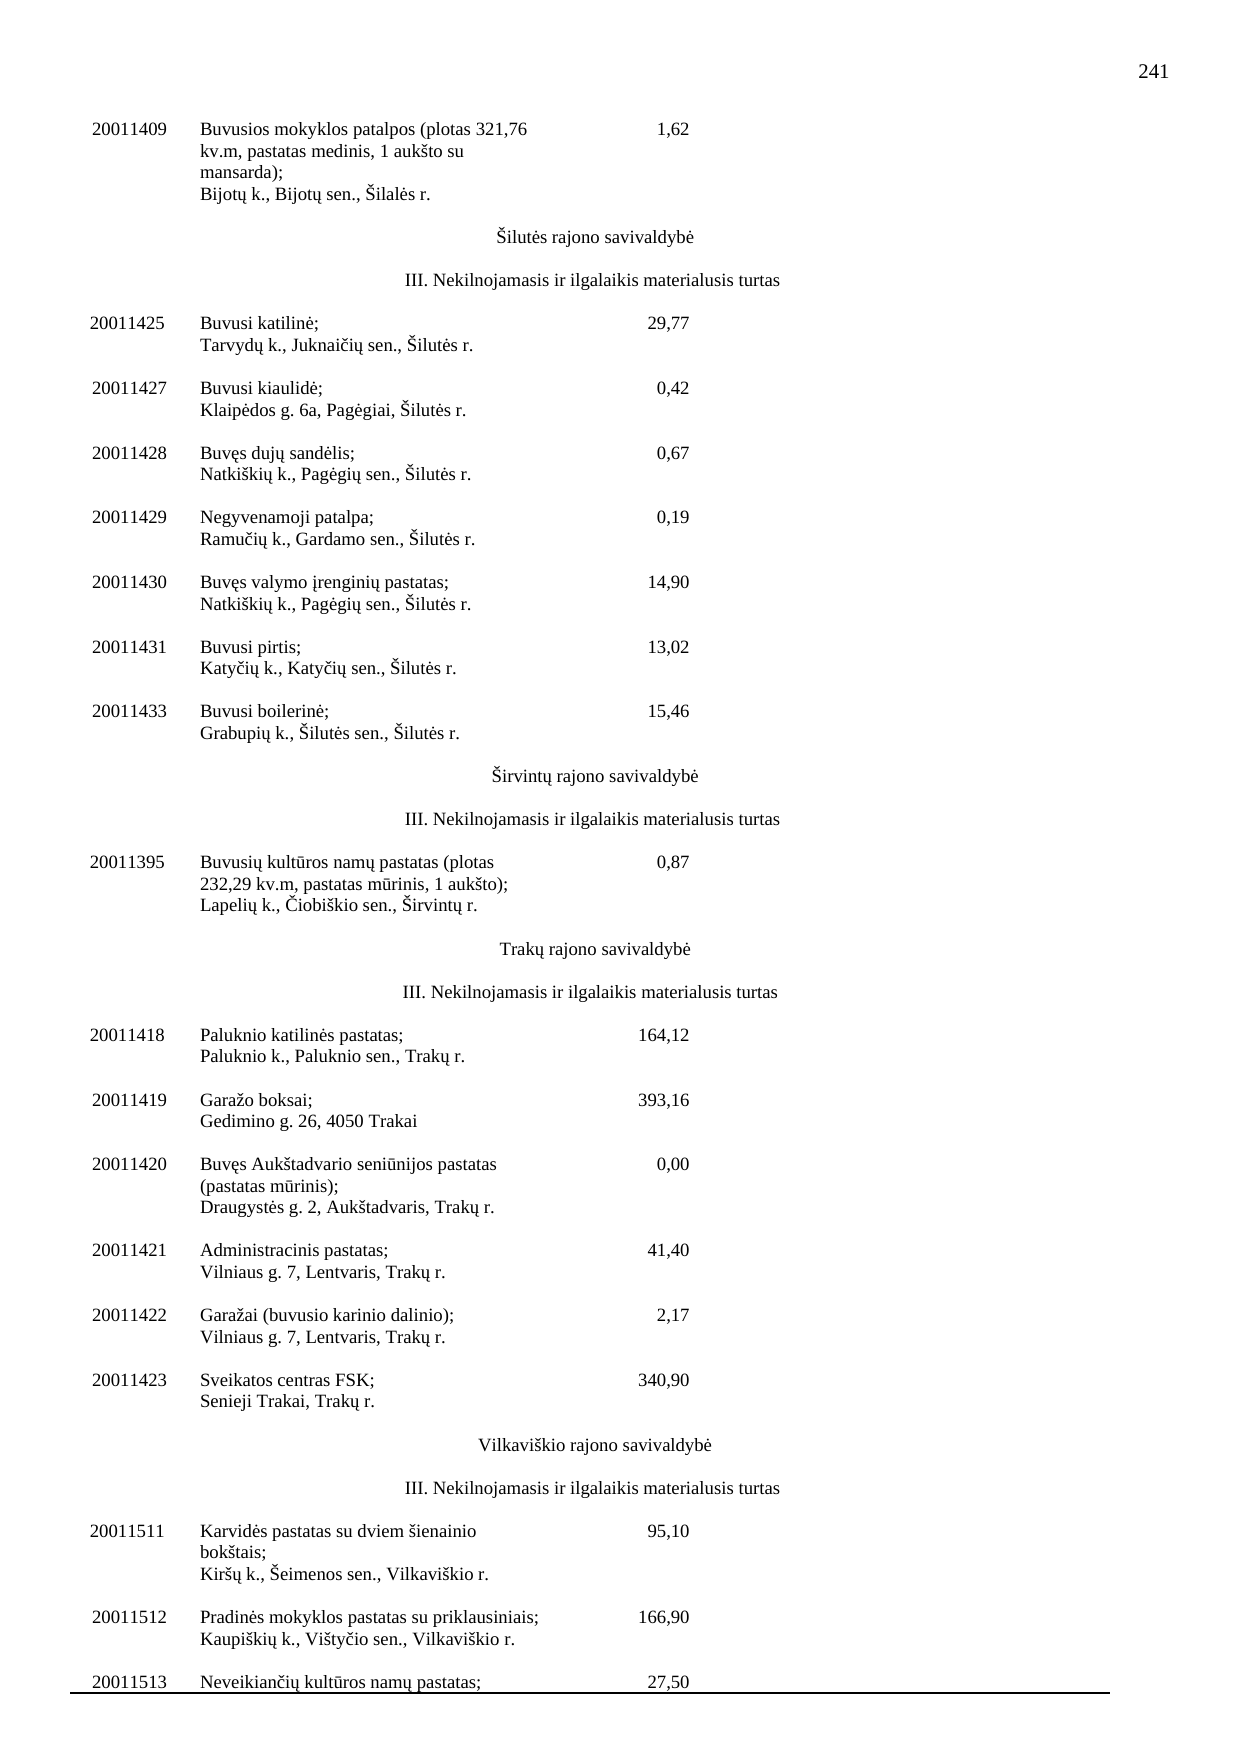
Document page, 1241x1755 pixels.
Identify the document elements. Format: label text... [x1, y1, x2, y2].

table_cell [1026, 1153, 1110, 1239]
table_cell 20011430 [70, 571, 188, 636]
table_cell 0,42 [558, 377, 705, 442]
table_cell [1026, 700, 1110, 765]
table_cell 20011429 [70, 506, 188, 571]
table_cell [705, 1153, 838, 1239]
table_cell III. Nekilnojamasis ir ilgalaikis materialusis turtas [70, 981, 1110, 1024]
table_cell [1026, 1369, 1110, 1433]
table_cell [927, 636, 1026, 700]
table_cell [838, 1089, 927, 1153]
table_cell [927, 1369, 1026, 1433]
table_cell 27,50 [558, 1671, 705, 1692]
table_cell [927, 312, 1026, 377]
table_cell Garažo boksai; Gedimino g. 26, 4050 Trakai [189, 1089, 558, 1153]
table_cell [705, 1369, 838, 1433]
table_cell 20011428 [70, 442, 188, 506]
table_cell 41,40 [558, 1239, 705, 1304]
table_cell [705, 118, 838, 226]
table_cell [705, 851, 838, 937]
table_cell 14,90 [558, 571, 705, 636]
table_cell [1026, 851, 1110, 937]
table_cell [1026, 571, 1110, 636]
table_cell [838, 700, 927, 765]
table_cell 0,67 [558, 442, 705, 506]
table_cell [927, 118, 1026, 226]
table_cell 164,12 [558, 1024, 705, 1088]
table_cell [705, 1520, 838, 1606]
table_cell [1026, 1520, 1110, 1606]
table_cell [927, 1671, 1026, 1692]
table_cell 20011431 [70, 636, 188, 700]
table_cell 20011433 [70, 700, 188, 765]
table_cell 0,19 [558, 506, 705, 571]
table_cell Negyvenamoji patalpa; Ramučių k., Gardamo sen., Šilutės r. [189, 506, 558, 571]
table_cell [1026, 1239, 1110, 1304]
table_cell [1026, 442, 1110, 506]
table_cell [927, 700, 1026, 765]
table_cell 95,10 [558, 1520, 705, 1606]
table_cell Karvidės pastatas su dviem šienainio bokštais; Kiršų k., Šeimenos sen., Vilkaviškio r. [189, 1520, 558, 1606]
table_cell III. Nekilnojamasis ir ilgalaikis materialusis turtas [70, 269, 1110, 312]
table_cell 15,46 [558, 700, 705, 765]
table_cell [927, 1089, 1026, 1153]
table_cell 29,77 [558, 312, 705, 377]
table_cell [838, 1153, 927, 1239]
table_cell 20011419 [70, 1089, 188, 1153]
table_cell [838, 851, 927, 937]
table_cell [1026, 312, 1110, 377]
table_cell [1026, 377, 1110, 442]
table_cell 20011420 [70, 1153, 188, 1239]
table_cell 20011422 [70, 1304, 188, 1369]
table_cell Buvęs valymo įrenginių pastatas; Natkiškių k., Pagėgių sen., Šilutės r. [189, 571, 558, 636]
table_cell [1026, 1606, 1110, 1671]
table_cell 13,02 [558, 636, 705, 700]
table_cell 20011511 [70, 1520, 188, 1606]
table_cell [927, 1239, 1026, 1304]
table_cell [838, 377, 927, 442]
table_cell [927, 571, 1026, 636]
table_cell [838, 1024, 927, 1088]
table_cell [705, 442, 838, 506]
table_cell 20011513 [70, 1671, 188, 1692]
table_cell Trakų rajono savivaldybė [70, 938, 1110, 981]
table_cell [705, 1089, 838, 1153]
table_cell [1026, 1304, 1110, 1369]
table_cell [838, 1671, 927, 1692]
table_cell [838, 506, 927, 571]
table_cell III. Nekilnojamasis ir ilgalaikis materialusis turtas [70, 1477, 1110, 1520]
table_cell Administracinis pastatas; Vilniaus g. 7, Lentvaris, Trakų r. [189, 1239, 558, 1304]
table_cell [705, 1024, 838, 1088]
table_cell [838, 1606, 927, 1671]
table_cell [705, 700, 838, 765]
table_cell [838, 1304, 927, 1369]
table_cell [927, 506, 1026, 571]
table_cell 2,17 [558, 1304, 705, 1369]
table_cell 20011512 [70, 1606, 188, 1671]
table_cell [927, 851, 1026, 937]
table_cell Buvusi boilerinė; Grabupių k., Šilutės sen., Šilutės r. [189, 700, 558, 765]
table_cell [1026, 1671, 1110, 1692]
table_cell [1026, 118, 1110, 226]
table_cell [705, 571, 838, 636]
table_cell [927, 442, 1026, 506]
table_cell [927, 1024, 1026, 1088]
table_cell Sveikatos centras FSK; Senieji Trakai, Trakų r. [189, 1369, 558, 1433]
table_cell Buvusi kiaulidė; Klaipėdos g. 6a, Pagėgiai, Šilutės r. [189, 377, 558, 442]
table_cell [705, 312, 838, 377]
table_cell [838, 571, 927, 636]
table_cell 340,90 [558, 1369, 705, 1433]
table_cell 0,00 [558, 1153, 705, 1239]
table_cell Neveikiančių kultūros namų pastatas; [189, 1671, 558, 1692]
table_cell 20011418 [70, 1024, 188, 1088]
table_cell 20011395 [70, 851, 188, 937]
table_cell Buvusi katilinė; Tarvydų k., Juknaičių sen., Šilutės r. [189, 312, 558, 377]
table_cell Paluknio katilinės pastatas; Paluknio k., Paluknio sen., Trakų r. [189, 1024, 558, 1088]
table_cell Garažai (buvusio karinio dalinio); Vilniaus g. 7, Lentvaris, Trakų r. [189, 1304, 558, 1369]
table_cell Buvusi pirtis; Katyčių k., Katyčių sen., Šilutės r. [189, 636, 558, 700]
table_cell [705, 1304, 838, 1369]
table_cell 0,87 [558, 851, 705, 937]
table_cell [838, 1369, 927, 1433]
table_cell 393,16 [558, 1089, 705, 1153]
table_cell Buvęs Aukštadvario seniūnijos pastatas (pastatas mūrinis); Draugystės g. 2, Aukštadvaris, Trakų r. [189, 1153, 558, 1239]
table_cell [927, 1520, 1026, 1606]
table_cell [705, 1606, 838, 1671]
table_cell Šilutės rajono savivaldybė [70, 226, 1110, 269]
table_cell 166,90 [558, 1606, 705, 1671]
table_cell [705, 506, 838, 571]
table_cell 20011409 [70, 118, 188, 226]
table_cell [1026, 1089, 1110, 1153]
table_cell [705, 377, 838, 442]
table_cell [1026, 506, 1110, 571]
table_cell [1026, 636, 1110, 700]
table_cell 20011423 [70, 1369, 188, 1433]
table_cell [838, 636, 927, 700]
table_cell [838, 118, 927, 226]
table_cell Buvusios mokyklos patalpos (plotas 321,76 kv.m, pastatas medinis, 1 aukšto su mansarda); Bijotų k., Bijotų sen., Šilalės r. [189, 118, 558, 226]
table_cell [838, 442, 927, 506]
table_cell [1026, 1024, 1110, 1088]
table_cell III. Nekilnojamasis ir ilgalaikis materialusis turtas [70, 808, 1110, 851]
table_cell [705, 1239, 838, 1304]
table_cell [927, 1153, 1026, 1239]
table_cell [838, 1239, 927, 1304]
table_cell [838, 312, 927, 377]
table_cell Širvintų rajono savivaldybė [70, 765, 1110, 808]
table_cell Vilkaviškio rajono savivaldybė [70, 1434, 1110, 1477]
table_cell [705, 1671, 838, 1692]
table_cell Pradinės mokyklos pastatas su priklausiniais; Kaupiškių k., Vištyčio sen., Vilkaviškio r. [189, 1606, 558, 1671]
table_cell Buvusių kultūros namų pastatas (plotas 232,29 kv.m, pastatas mūrinis, 1 aukšto); Lapelių k., Čiobiškio sen., Širvintų r. [189, 851, 558, 937]
table_cell 1,62 [558, 118, 705, 226]
table_cell 20011425 [70, 312, 188, 377]
table_cell [927, 1606, 1026, 1671]
table_cell [705, 636, 838, 700]
table_cell Buvęs dujų sandėlis; Natkiškių k., Pagėgių sen., Šilutės r. [189, 442, 558, 506]
table_cell [927, 377, 1026, 442]
table_cell 20011427 [70, 377, 188, 442]
table_cell 20011421 [70, 1239, 188, 1304]
table_cell [927, 1304, 1026, 1369]
table_cell [838, 1520, 927, 1606]
